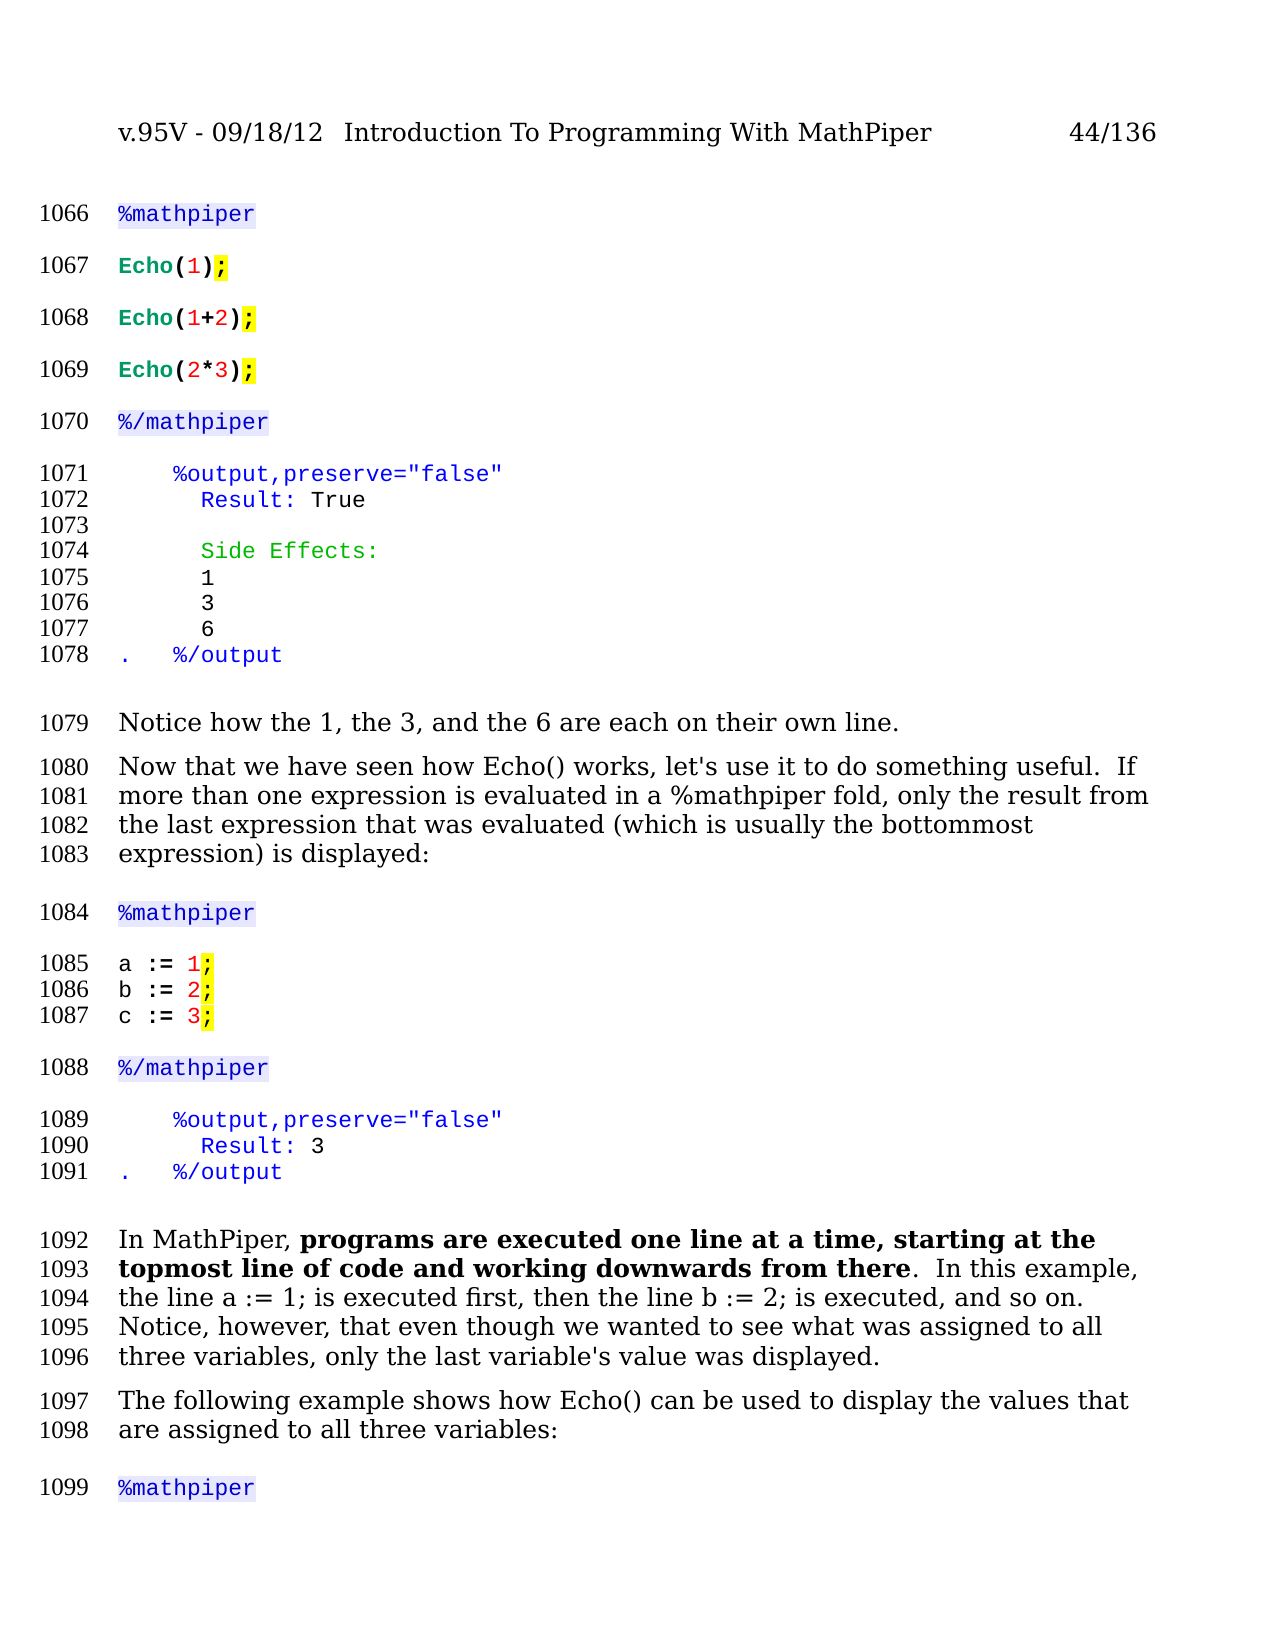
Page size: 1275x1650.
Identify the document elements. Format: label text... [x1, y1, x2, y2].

text . %/output [118, 644, 1157, 669]
text 1 [118, 566, 1157, 592]
text . %/output [118, 1160, 1157, 1186]
text %output,preserve="false" [118, 462, 1157, 488]
text b := 2; [118, 979, 1157, 1004]
text The following example shows how Echo() can be used to display the values that are assigned to all three variables: [118, 1386, 1157, 1444]
text %mathpiper [118, 1476, 1157, 1502]
text Result: True [118, 488, 1157, 514]
text Side Effects: [118, 540, 1157, 566]
text 6 [118, 618, 1157, 644]
text %mathpiper [118, 203, 1157, 229]
text %output,preserve="false" [118, 1108, 1157, 1134]
text In MathPiper, programs are executed one line at a time, starting at the topmost line of code and working downwards from there. In this example, the line a := 1; is executed first, then the line b := 2; is executed, and so on. Notice, however, that even though we wanted to see what was assigned to all three variables, only the last variable's value was displayed. [118, 1224, 1157, 1371]
text Result: 3 [118, 1134, 1157, 1160]
text Echo(1); [118, 254, 1157, 281]
text Echo(2*3); [118, 358, 1157, 384]
text Echo(1+2); [118, 306, 1157, 332]
text 3 [118, 592, 1157, 618]
text Now that we have seen how Echo() works, let's use it to do something useful. If more than one expression is evaluated in a %mathpiper fold, only the result from the last expression that was evaluated (which is usually the bottommost expression) is displayed: [118, 752, 1157, 869]
text a := 1; [118, 953, 1157, 979]
text c := 3; [118, 1004, 1157, 1031]
text Notice how the 1, the 3, and the 6 are each on their own line. [118, 708, 1157, 737]
text %/mathpiper [118, 410, 1157, 436]
text %/mathpiper [118, 1056, 1157, 1082]
text %mathpiper [118, 901, 1157, 927]
